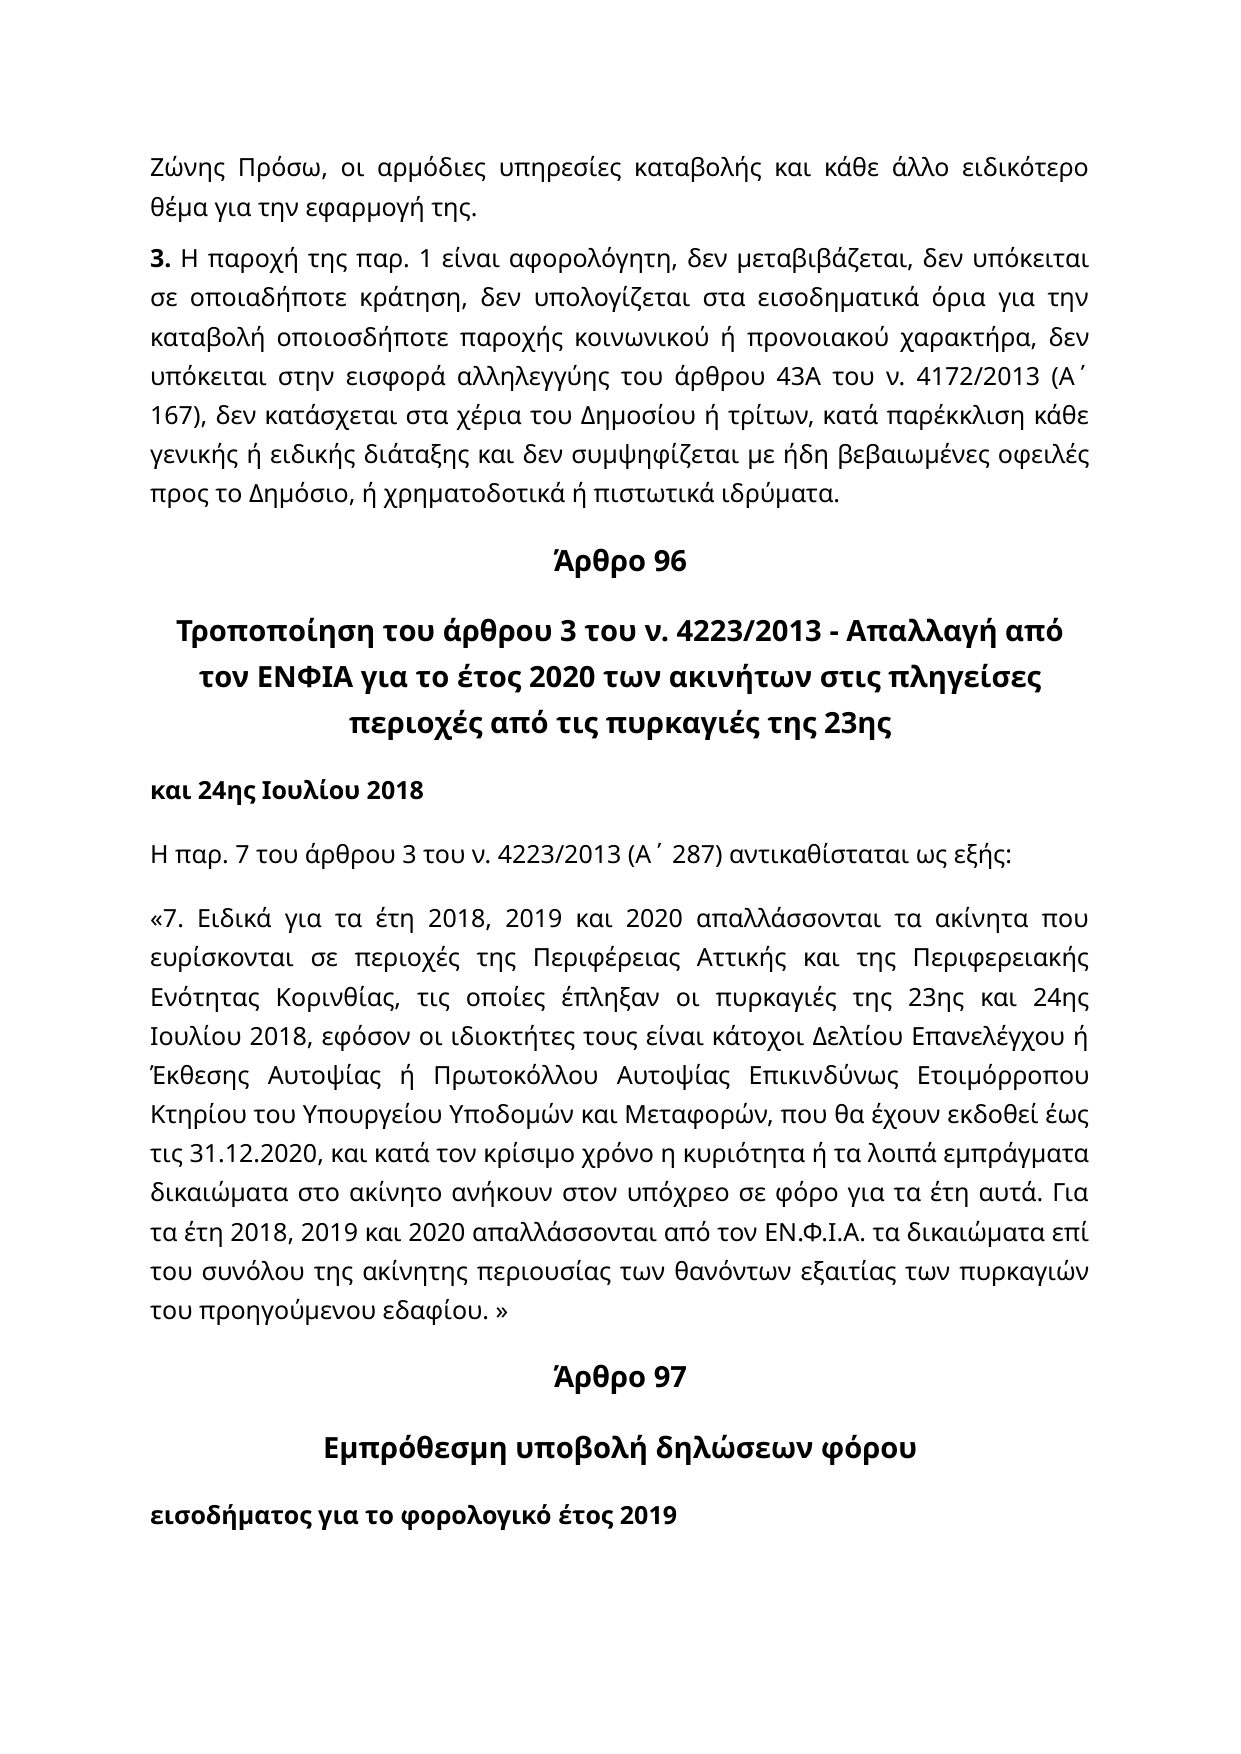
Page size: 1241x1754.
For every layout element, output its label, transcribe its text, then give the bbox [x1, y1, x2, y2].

text 3. Η παροχή της παρ. 1 είναι αφορολόγητη, δεν μεταβιβάζεται, δεν υπόκειται σε οποιαδήποτε κράτηση, δεν υπολογίζεται στα εισοδηματικά όρια για την καταβολή οποιοσδήποτε παροχής κοινωνικού ή προνοιακού χαρακτήρα, δεν υπόκειται στην εισφορά αλληλεγγύης του άρθρου 43Α του ν. 4172/2013 (Α΄ 167), δεν κατάσχεται στα χέρια του Δημοσίου ή τρίτων, κατά παρέκκλιση κάθε γενικής ή ειδικής διάταξης και δεν συμψηφίζεται με ήδη βεβαιωμένες οφειλές προς το Δημόσιο, ή χρηματοδοτικά ή πιστωτικά ιδρύματα. [150, 241, 1090, 510]
subtitle Άρθρο 96 [150, 540, 1090, 580]
subtitle Εμπρόθεσμη υποβολή δηλώσεων φόρου [150, 1427, 1090, 1467]
text Ζώνης Πρόσω, οι αρμόδιες υπηρεσίες καταβολής και κάθε άλλο ειδικότερο θέμα για την εφαρμογή της. [150, 150, 1090, 223]
text εισοδήματος για το φορολογικό έτος 2019 [150, 1498, 1090, 1532]
text «7. Ειδικά για τα έτη 2018, 2019 και 2020 απαλλάσσονται τα ακίνητα που ευρίσκονται σε περιοχές της Περιφέρειας Αττικής και της Περιφερειακής Ενότητας Κορινθίας, τις οποίες έπληξαν οι πυρκαγιές της 23ης και 24ης Ιουλίου 2018, εφόσον οι ιδιοκτήτες τους είναι κάτοχοι Δελτίου Επανελέγχου ή Έκθεσης Αυτοψίας ή Πρωτοκόλλου Αυτοψίας Επικινδύνως Ετοιμόρροπου Κτηρίου του Υπουργείου Υποδομών και Μεταφορών, που θα έχουν εκδοθεί έως τις 31.12.2020, και κατά τον κρίσιμο χρόνο η κυριότητα ή τα λοιπά εμπράγματα δικαιώματα στο ακίνητο ανήκουν στον υπόχρεο σε φόρο για τα έτη αυτά. Για τα έτη 2018, 2019 και 2020 απαλλάσσονται από τον ΕΝ.Φ.Ι.Α. τα δικαιώματα επί του συνόλου της ακίνητης περιουσίας των θανόντων εξαιτίας των πυρκαγιών του προηγούμενου εδαφίου. » [150, 901, 1090, 1327]
text Η παρ. 7 του άρθρου 3 του ν. 4223/2013 (Α΄ 287) αντικαθίσταται ως εξής: [150, 837, 1090, 871]
subtitle Τροποποίηση του άρθρου 3 του ν. 4223/2013 - Απαλλαγή από τον ΕΝΦΙΑ για το έτος 2020 των ακινήτων στις πληγείσες περιοχές από τις πυρκαγιές της 23ης [150, 611, 1090, 742]
subtitle Άρθρο 97 [150, 1357, 1090, 1396]
text και 24ης Ιουλίου 2018 [150, 772, 1090, 807]
